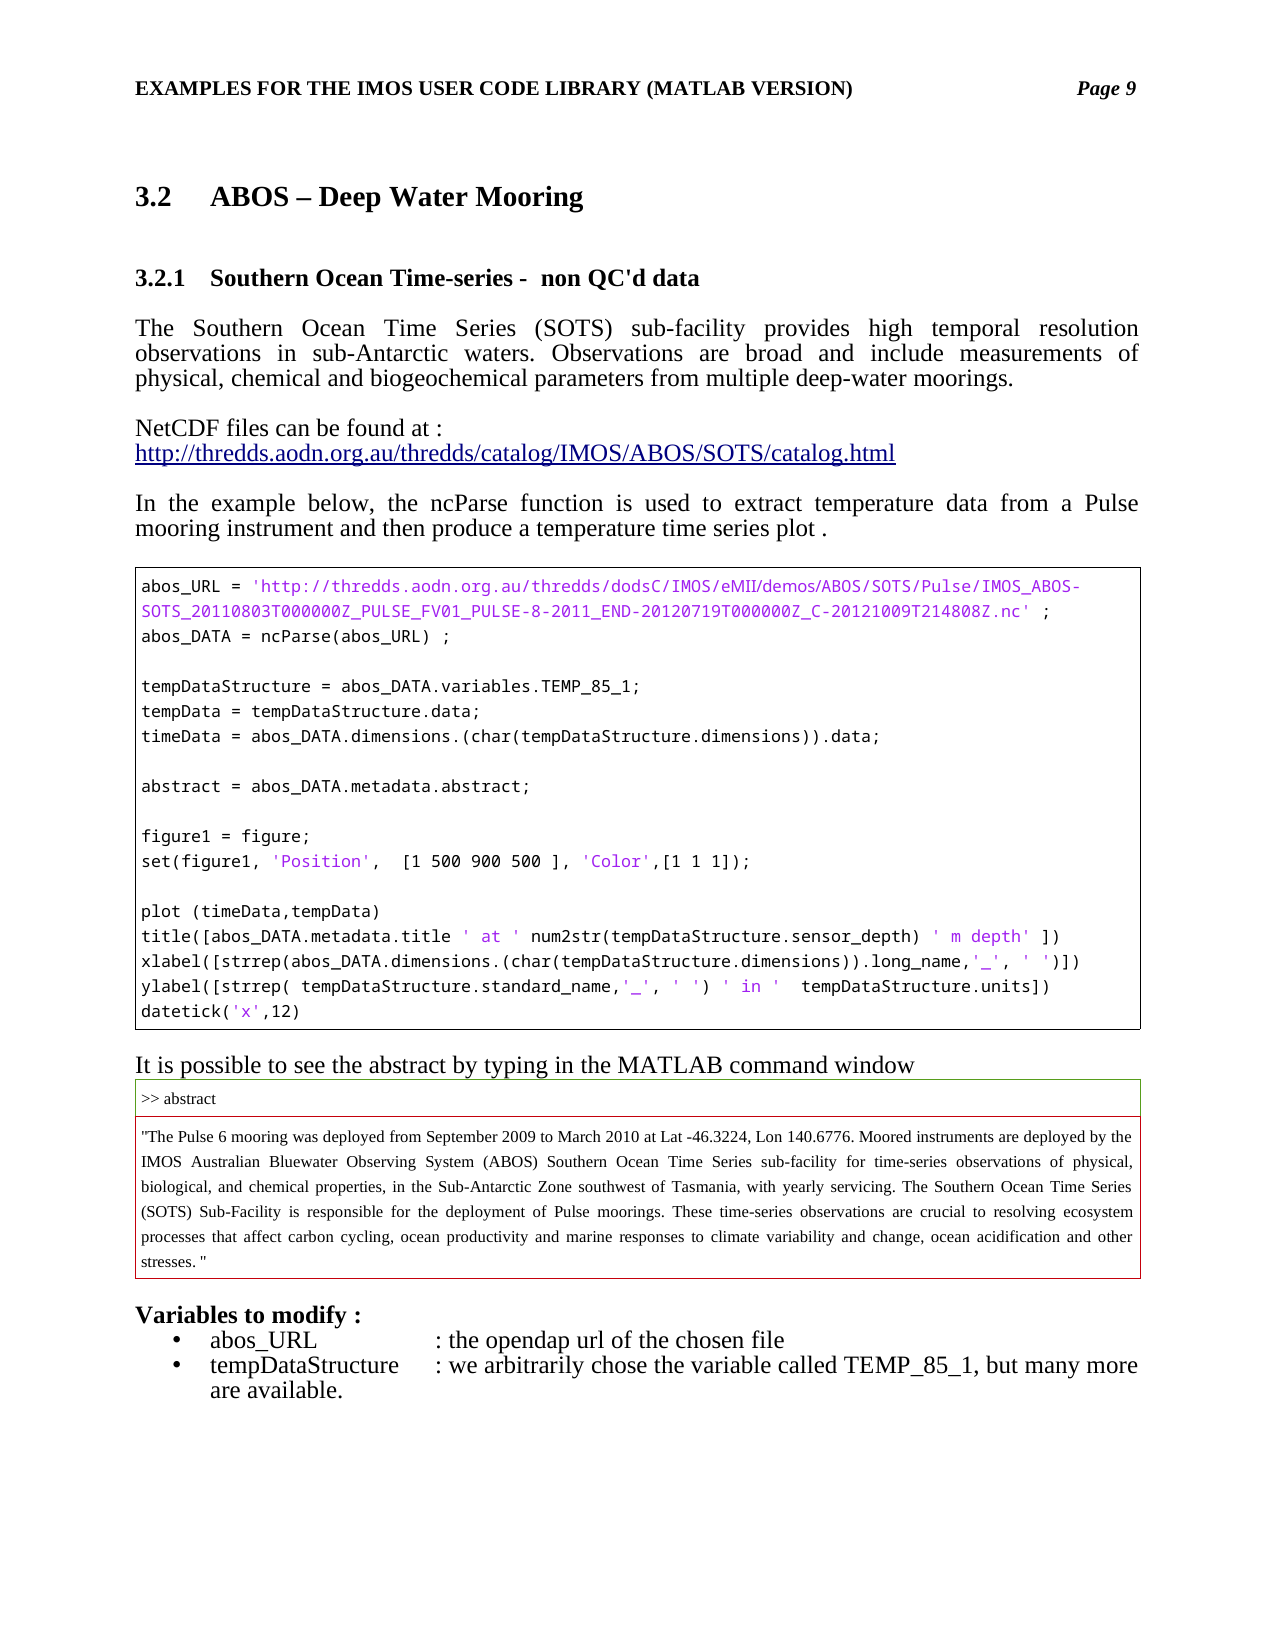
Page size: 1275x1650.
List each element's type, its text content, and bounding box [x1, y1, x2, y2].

table_header abos_URL = 'http://thredds.aodn.org.au/thredds/dodsC/IMOS/eMII/demos/ABOS/SOTS/Pulse/IMOS_ABOS-SOTS_20110803T000000Z_PULSE_FV01_PULSE-8-2011_END-20120719T000000Z_C-20121009T214808Z.nc' ; abos_DATA = ncParse(abos_URL) ; tempDataStructure = abos_DATA.variables.TEMP_85_1; tempData = tempDataStructure.data; timeData = abos_DATA.dimensions.(char(tempDataStructure.dimensions)).data; abstract = abos_DATA.metadata.abstract; figure1 = figure; set(figure1, 'Position', [1 500 900 500 ], 'Color',[1 1 1]); plot (timeData,tempData) title([abos_DATA.metadata.title ' at ' num2str(tempDataStructure.sensor_depth) ' m depth' ]) xlabel([strrep(abos_DATA.dimensions.(char(tempDataStructure.dimensions)).long_name,'_', ' ')]) ylabel([strrep( tempDataStructure.standard_name,'_', ' ') ' in ' tempDataStructure.units]) datetick('x',12) [136, 568, 1140, 1028]
list abos_URL : the opendap url of the chosen file [172, 1328, 1140, 1353]
subtitle ABOS – Deep Water Mooring [135, 179, 1140, 213]
text In the example below, the ncParse function is used to extract temperature data from a Pulse mooring instrument and then produce a temperature time series plot . [135, 492, 1140, 542]
table_header >> abstract [136, 1080, 1140, 1116]
list tempDataStructure : we arbitrarily chose the variable called TEMP_85_1, but many more are available. [172, 1353, 1140, 1403]
table_header "The Pulse 6 mooring was deployed from September 2009 to March 2010 at Lat -46.3224, Lon 140.6776. Moored instruments are deployed by the IMOS Australian Bluewater Observing System (ABOS) Southern Ocean Time Series sub-facility for time-series observations of physical, biological, and chemical properties, in the Sub-Antarctic Zone southwest of Tasmania, with yearly servicing. The Southern Ocean Time Series (SOTS) Sub-Facility is responsible for the deployment of Pulse moorings. These time-series observations are crucial to resolving ecosystem processes that affect carbon cycling, ocean productivity and marine responses to climate variability and change, ocean acidification and other stresses. " [136, 1117, 1140, 1278]
subtitle Southern Ocean Time-series - non QC'd data [135, 267, 1140, 292]
text The Southern Ocean Time Series (SOTS) sub-facility provides high temporal resolution observations in sub-Antarctic waters. Observations are broad and include measurements of physical, chemical and biogeochemical parameters from multiple deep-water moorings. [135, 317, 1140, 392]
text Variables to modify : [135, 1303, 1140, 1328]
text NetCDF files can be found at : [135, 417, 1140, 442]
text http://thredds.aodn.org.au/thredds/catalog/IMOS/ABOS/SOTS/catalog.html [135, 442, 1140, 467]
text It is possible to see the abstract by typing in the MATLAB command window [135, 1053, 1140, 1078]
